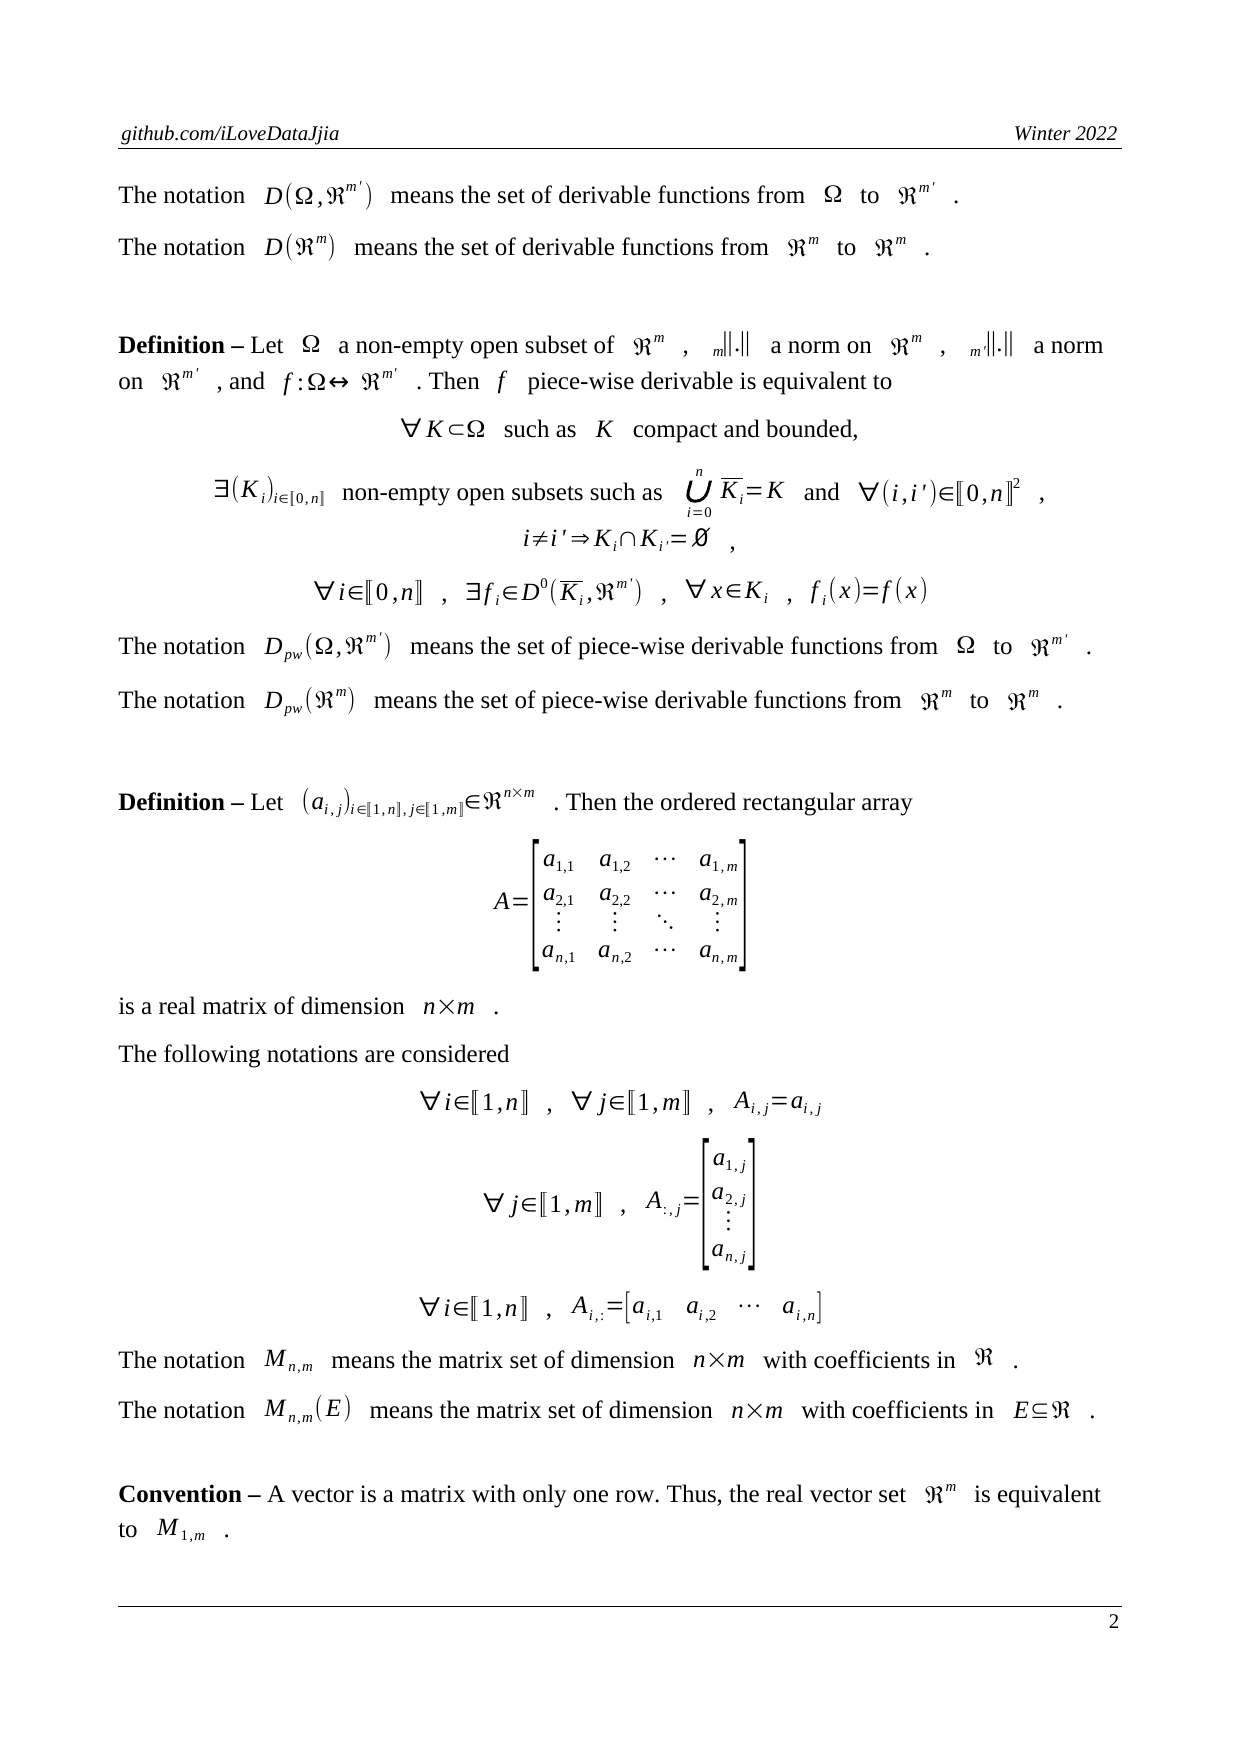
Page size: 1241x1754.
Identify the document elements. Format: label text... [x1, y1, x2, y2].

text ,,, [118, 575, 1122, 609]
text such ascompact and bounded, [118, 414, 1122, 443]
text is a real matrix of dimension. [118, 991, 1122, 1020]
text Convention – A vector is a matrix with only one row. Thus, the real vector setis equivalent to. [118, 1478, 1122, 1544]
text The notationmeans the set of piece-wise derivable functions fromto. [118, 628, 1122, 663]
text The following notations are considered [118, 1039, 1122, 1068]
text The notationmeans the set of derivable functions fromto. [118, 229, 1122, 262]
text , [118, 1290, 1122, 1325]
text The notationmeans the matrix set of dimensionwith coefficients in. [118, 1394, 1122, 1459]
text Definition – Let. Then the ordered rectangular array [118, 783, 1122, 819]
text Definition – Leta non-empty open subset of, a norm on, a norm on, and. Thenpiece-wise derivable is equivalent to [118, 329, 1122, 396]
text The notationmeans the matrix set of dimensionwith coefficients in. [118, 1344, 1122, 1375]
text ,, [118, 1086, 1122, 1118]
text The notationmeans the set of piece-wise derivable functions fromto. [118, 682, 1122, 717]
text The notationmeans the set of derivable functions fromto. [118, 178, 1122, 211]
text , [118, 1137, 1122, 1271]
text non-empty open subsets such asand,, [118, 462, 1122, 556]
